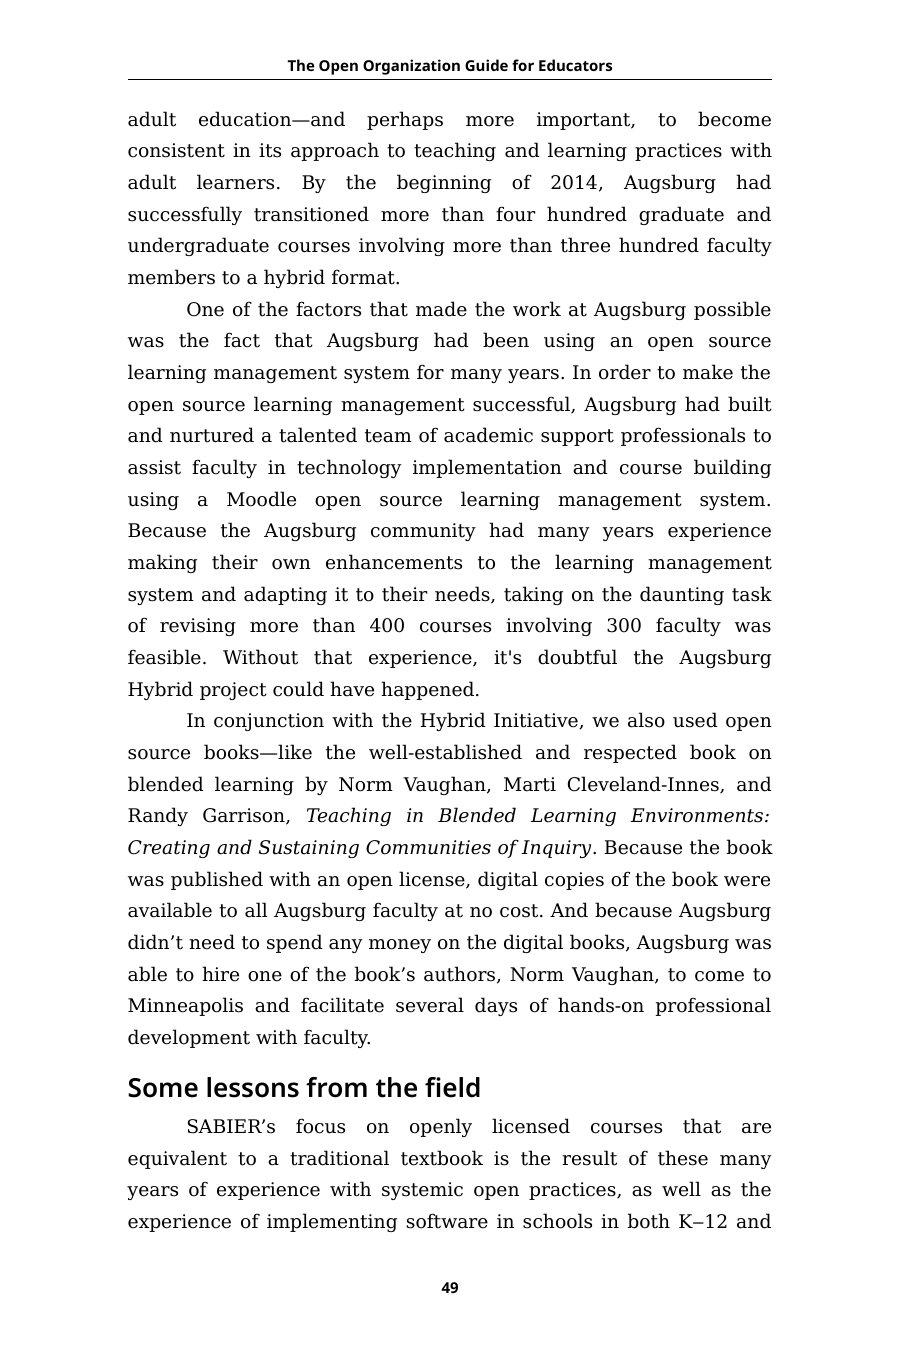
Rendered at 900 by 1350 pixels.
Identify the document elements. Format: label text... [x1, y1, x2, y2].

text adult education—and perhaps more important, to become consistent in its approach to teaching and learning practices with adult learners. By the beginning of 2014, Augsburg had successfully transitioned more than four hundred graduate and undergraduate courses involving more than three hundred faculty members to a hybrid format. [127, 109, 772, 289]
subtitle Some lessons from the field [127, 1073, 772, 1104]
text SABIER’s focus on openly licensed courses that are equivalent to a traditional textbook is the result of these many years of experience with systemic open practices, as well as the experience of implementing software in schools in both K‒12 and [127, 1116, 772, 1233]
text In conjunction with the Hybrid Initiative, we also used open source books—like the well-established and respected book on blended learning by Norm Vaughan, Marti Cleveland-Innes, and Randy Garrison, Teaching in Blended Learning Environments: Creating and Sustaining Communities of Inquiry. Because the book was published with an open license, digital copies of the book were available to all Augsburg faculty at no cost. And because Augsburg didn’t need to spend any money on the digital books, Augsburg was able to hire one of the book’s authors, Norm Vaughan, to come to Minneapolis and facilitate several days of hands-on professional development with faculty. [127, 710, 772, 1049]
text One of the factors that made the work at Augsburg possible was the fact that Augsburg had been using an open source learning management system for many years. In order to make the open source learning management successful, Augsburg had built and nurtured a talented team of academic support professionals to assist faculty in technology implementation and course building using a Moodle open source learning management system. Because the Augsburg community had many years experience making their own enhancements to the learning management system and adapting it to their needs, taking on the daunting task of revising more than 400 courses involving 300 faculty was feasible. Without that experience, it's doubtful the Augsburg Hybrid project could have happened. [127, 299, 772, 701]
